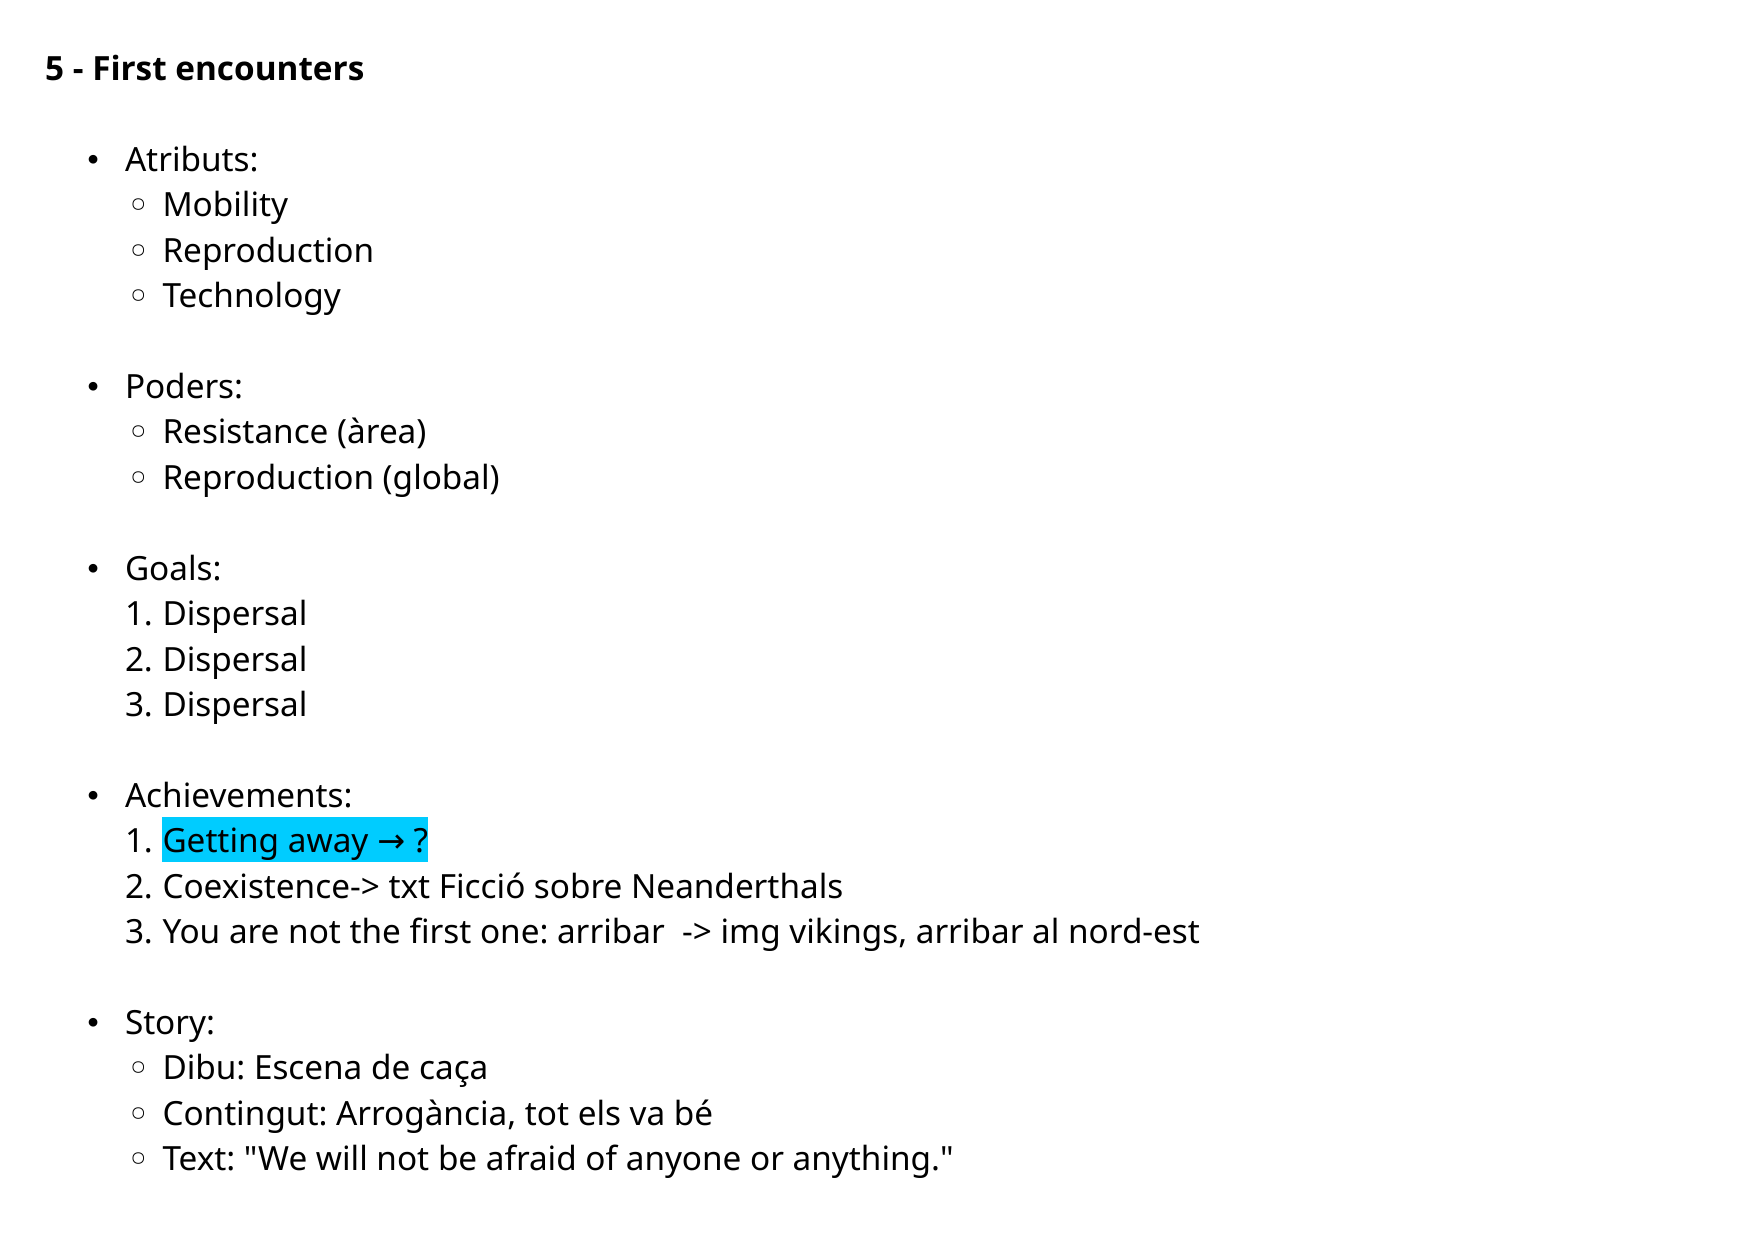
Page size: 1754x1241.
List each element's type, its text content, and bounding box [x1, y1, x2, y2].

list Dispersal [125, 635, 1709, 681]
list Contingut: Arrogància, tot els va bé [125, 1089, 1709, 1135]
list Dispersal [125, 681, 1709, 726]
list Text: "We will not be afraid of anyone or anything." [125, 1135, 1709, 1180]
list Reproduction [125, 227, 1709, 272]
list Mobility [125, 181, 1709, 227]
list Resistance (àrea) [125, 408, 1709, 454]
list Coexistence-> txt Ficció sobre Neanderthals [125, 862, 1709, 908]
list Reproduction (global) [125, 454, 1709, 499]
list Dispersal [125, 590, 1709, 635]
list Story: [87, 999, 1709, 1044]
list Poders: [87, 363, 1709, 408]
list Goals: [87, 544, 1709, 590]
list Atributs: [87, 136, 1709, 181]
list You are not the first one: arribar -> img vikings, arribar al nord-est [125, 908, 1709, 953]
list Achievements: [87, 772, 1709, 817]
list Dibu: Escena de caça [125, 1044, 1709, 1089]
list Technology [125, 272, 1709, 317]
text 5 - First encounters [45, 45, 1709, 90]
list Getting away → ? [125, 817, 1709, 862]
